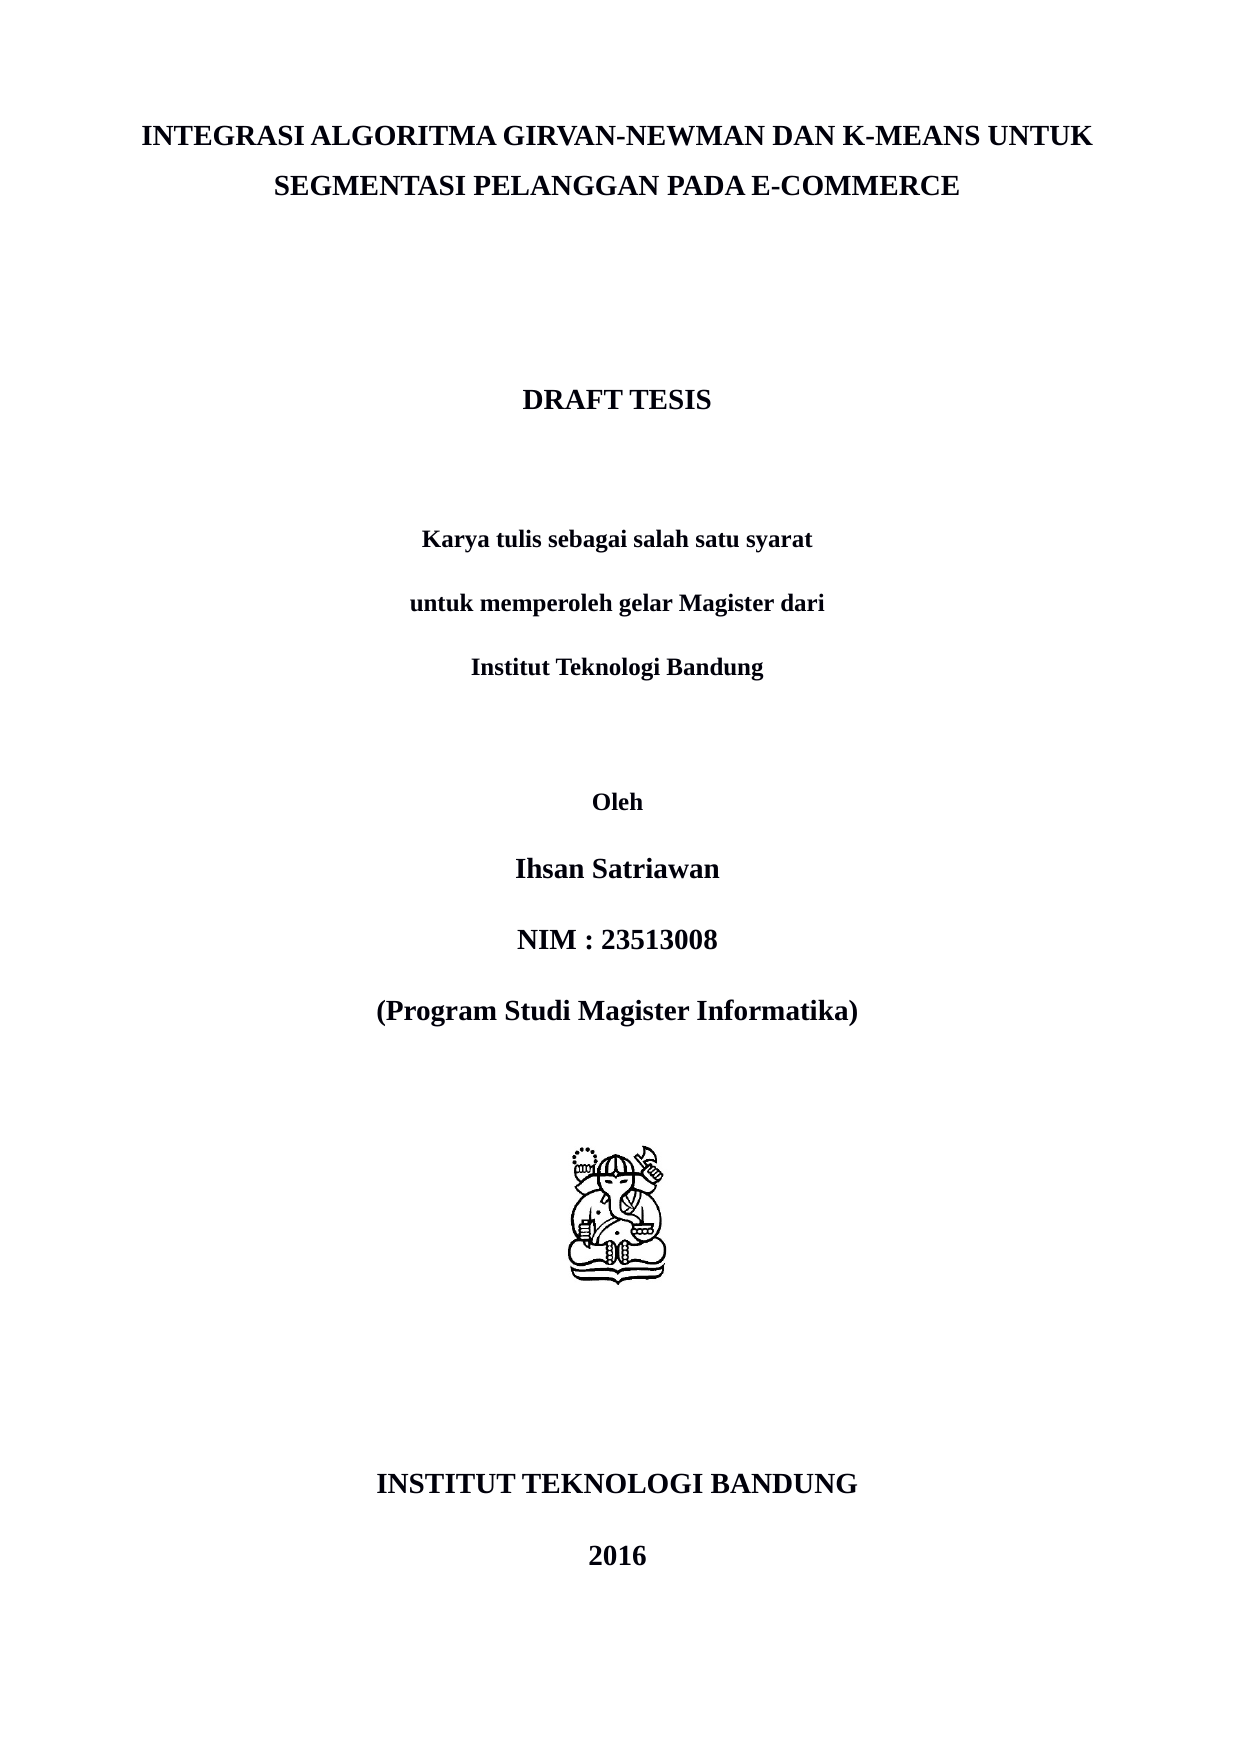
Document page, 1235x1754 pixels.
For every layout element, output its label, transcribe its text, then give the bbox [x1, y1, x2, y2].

picture [557, 1135, 677, 1291]
text DRAFT TESIS [118, 382, 1116, 415]
text untuk memperoleh gelar Magister dari [118, 588, 1116, 617]
text INSTITUT TEKNOLOGI BANDUNG [118, 1467, 1116, 1500]
text 2016 [118, 1538, 1116, 1571]
text INTEGRASI ALGORITMA GIRVAN-NEWMAN DAN K-MEANS UNTUK SEGMENTASI PELANGGAN PADA E-COMMERCE [118, 118, 1116, 202]
text (Program Studi Magister Informatika) [118, 993, 1116, 1027]
text Ihsan Satriawan [118, 851, 1116, 885]
text Institut Teknologi Bandung [118, 652, 1116, 681]
text Karya tulis sebagai salah satu syarat [118, 524, 1116, 553]
text NIM : 23513008 [118, 922, 1116, 956]
text Oleh [118, 787, 1116, 816]
